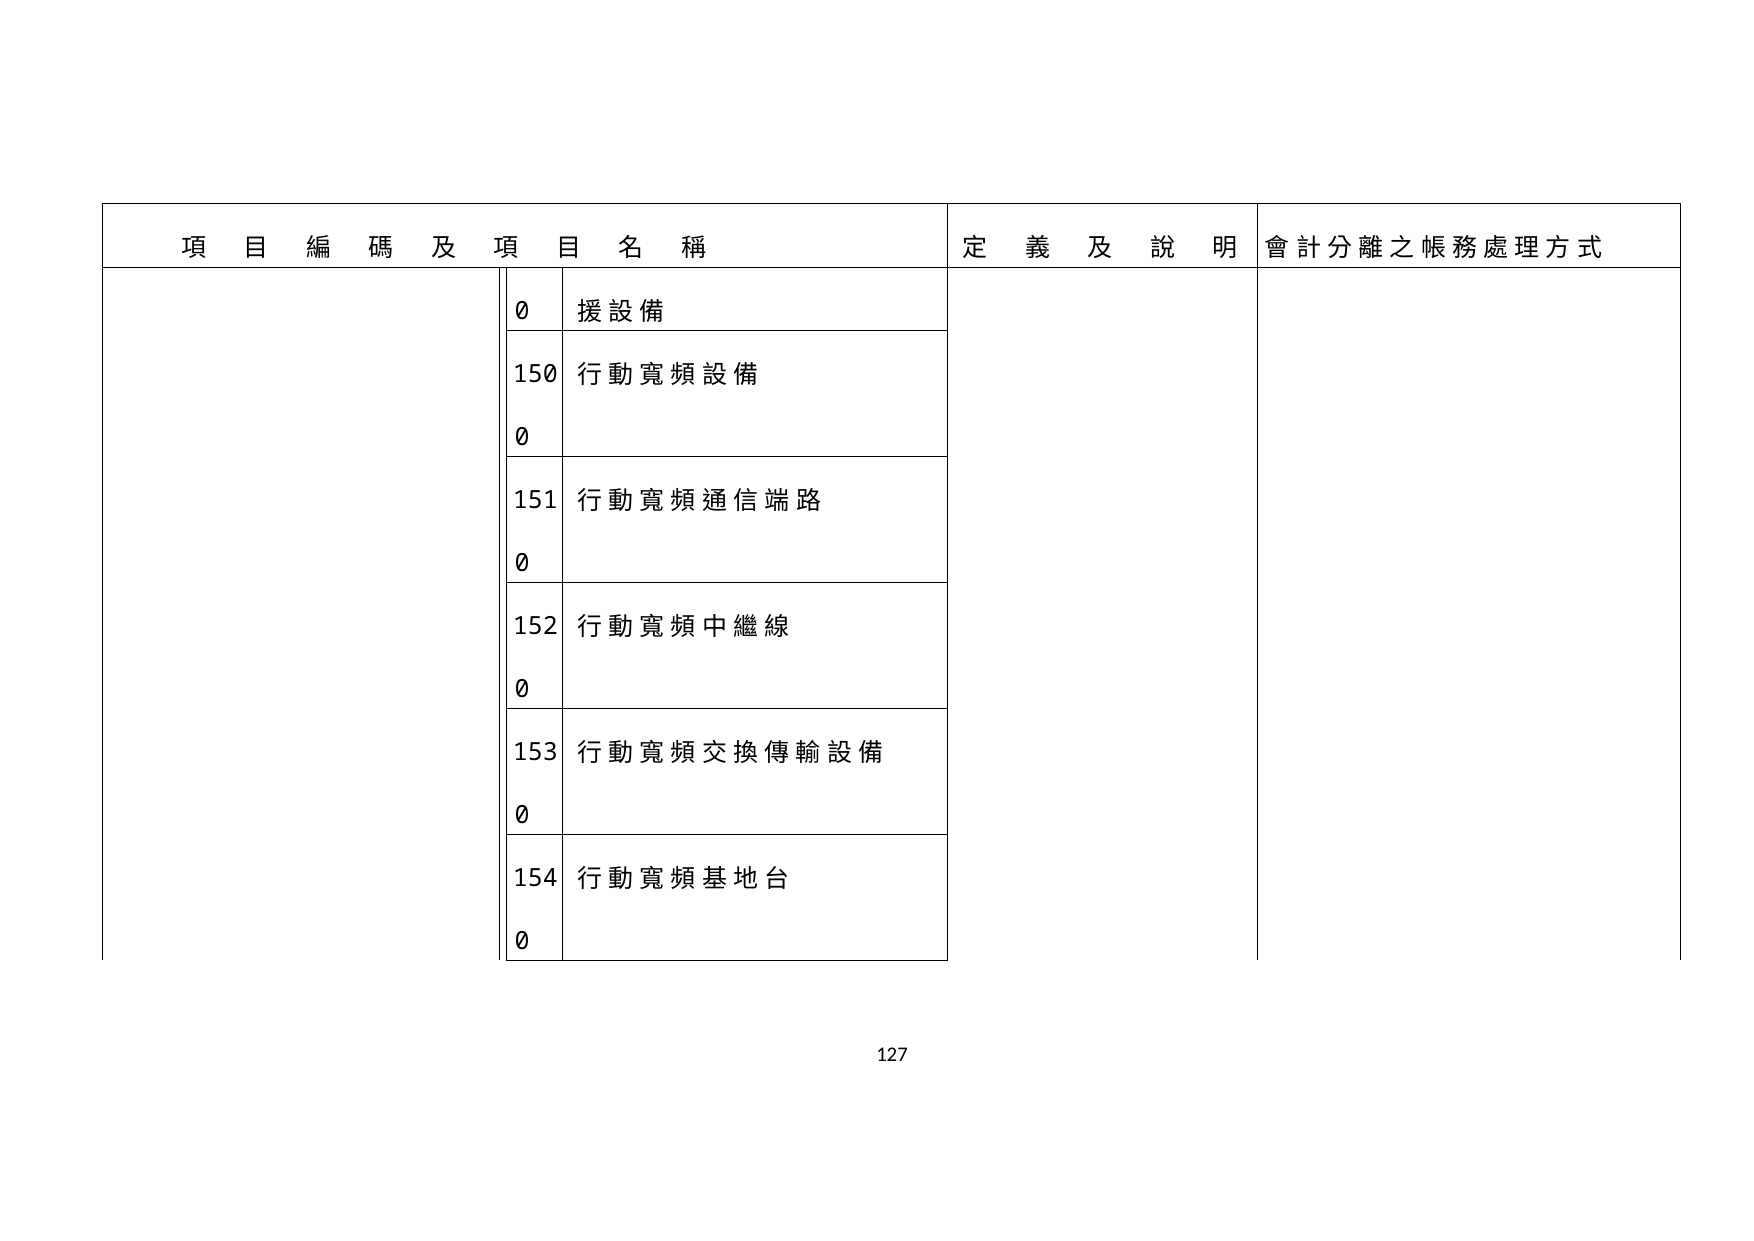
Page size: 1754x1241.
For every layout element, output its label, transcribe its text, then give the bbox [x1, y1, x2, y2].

table_cell [371, 268, 499, 330]
table_cell [371, 330, 499, 456]
table_cell 行動寬頻交換傳輸設備 [563, 709, 947, 834]
table_cell [1258, 708, 1680, 834]
table_cell 行動寬頻中繼線 [563, 583, 947, 708]
table_cell 行動寬頻設備 [563, 331, 947, 456]
table_header 會計分離之帳務處理方式 [1258, 204, 1680, 267]
table_cell 援設備 [563, 268, 947, 330]
table_cell [371, 834, 499, 960]
table_cell [500, 834, 506, 960]
table_cell [500, 330, 506, 456]
table_cell [371, 456, 499, 582]
table_cell [103, 582, 371, 708]
table_cell 1510 [507, 457, 562, 582]
table_cell 行動寬頻通信端路 [563, 457, 947, 582]
table_cell 1520 [507, 583, 562, 708]
table_cell [371, 582, 499, 708]
table_cell [1258, 456, 1680, 582]
table_header 項 目 編 碼 及 項 目 名 稱 [103, 204, 947, 267]
table_cell [371, 708, 499, 834]
table_cell [103, 330, 371, 456]
table_cell [948, 268, 1257, 960]
table_cell [103, 708, 371, 834]
table_cell 0 [507, 268, 562, 330]
table_cell 1530 [507, 709, 562, 834]
table_cell 行動寬頻基地台 [563, 835, 947, 960]
table_cell [1258, 834, 1680, 960]
table_cell [500, 268, 506, 330]
table_cell [103, 834, 371, 960]
table_cell [500, 456, 506, 582]
table_cell [1258, 582, 1680, 708]
table_cell [103, 456, 371, 582]
table_cell [1258, 330, 1680, 456]
table_header 定 義 及 說 明 [948, 204, 1257, 267]
table_cell [500, 582, 506, 708]
table_cell 1540 [507, 835, 562, 960]
table_cell [500, 708, 506, 834]
table_cell [103, 268, 371, 330]
table_cell [1258, 268, 1680, 330]
table_cell 1500 [507, 331, 562, 456]
